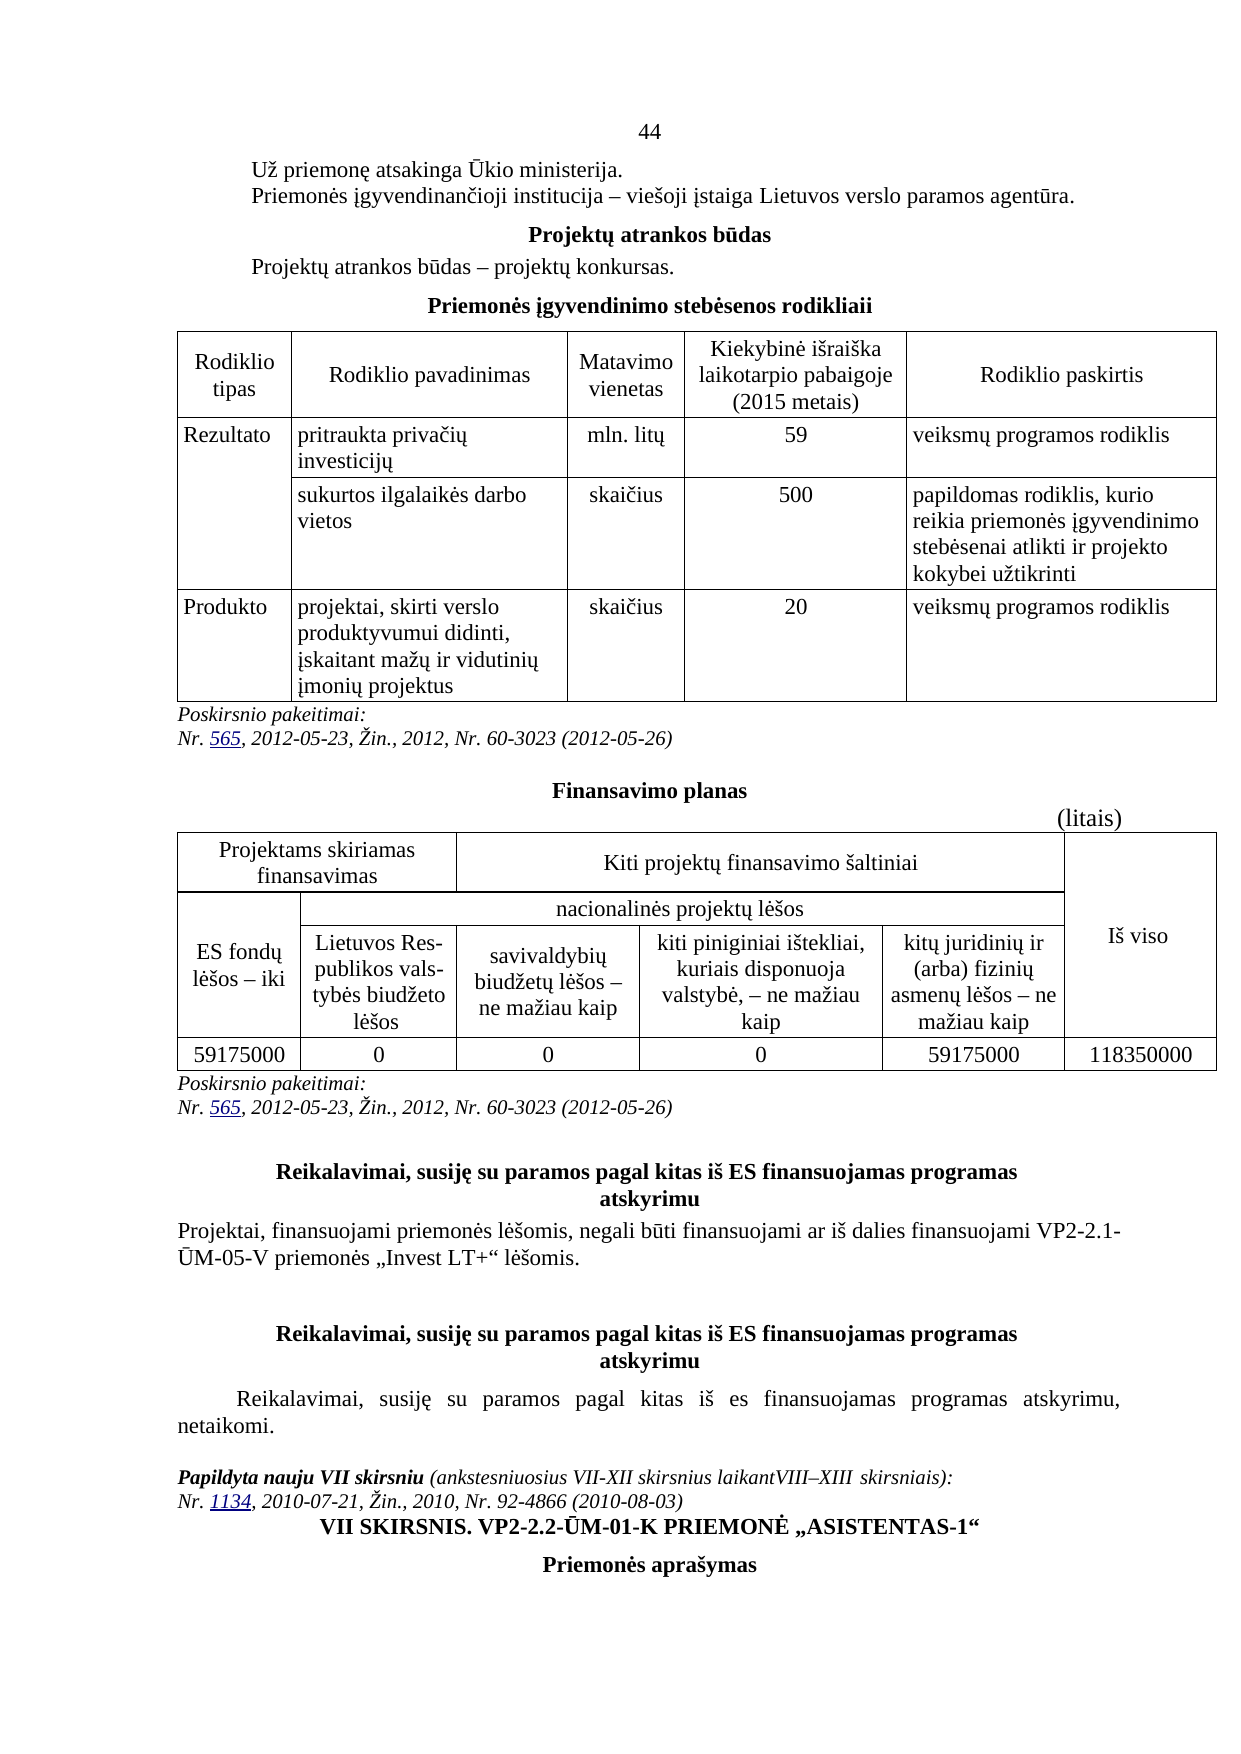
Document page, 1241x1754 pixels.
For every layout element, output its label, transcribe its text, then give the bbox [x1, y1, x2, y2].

text Projektų atrankos būdas [177, 221, 1122, 247]
table_header Rodiklio pavadinimas [292, 332, 567, 417]
table_cell 20 [685, 590, 906, 701]
text Nr. 1134, 2010-07-21, Žin., 2010, Nr. 92-4866 (2010-08-03) [177, 1489, 1122, 1513]
table_cell 118350000 [1065, 1038, 1216, 1070]
table_header Iš viso [1065, 833, 1216, 1037]
table_cell 0 [301, 1038, 456, 1070]
table_cell Rezultato [178, 418, 291, 589]
table_cell ES fondų lėšos – iki [178, 893, 300, 1037]
table_cell sukurtos ilgalaikės darbo vietos [292, 478, 567, 589]
text Poskirsnio pakeitimai: [177, 702, 1122, 726]
table_cell projektai, skirti verslo produktyvumui didinti, įskaitant mažų ir vidutinių įmonių projektus [292, 590, 567, 701]
table_header Kiekybinė išraiška laikotarpio pabaigoje (2015 metais) [685, 332, 906, 417]
table_cell savivaldybių biudžetų lėšos – ne mažiau kaip [457, 926, 639, 1037]
text Projektų atrankos būdas – projektų konkursas. [177, 253, 1122, 280]
text Reikalavimai, susiję su paramos pagal kitas iš ES finansuojamas programas atskyrimu [177, 1158, 1122, 1211]
text Poskirsnio pakeitimai: [177, 1071, 1122, 1095]
text Reikalavimai, susiję su paramos pagal kitas iš ES finansuojamas programas atskyrimu [177, 1320, 1122, 1373]
text Projektai, finansuojami priemonės lėšomis, negali būti finansuojami ar iš dalies finansuojami VP2-2.1-ŪM-05-V priemonės „Invest LT+“ lėšomis. [177, 1217, 1122, 1270]
table_cell kiti piniginiai ištekliai, kuriais disponuoja valstybė, – ne mažiau kaip [640, 926, 882, 1037]
table_header Projektams skiriamas finansavimas [178, 833, 456, 891]
subtitle Reikalavimai, susiję su paramos pagal kitas iš es finansuojamas programas atskyrimu, netaikomi. [177, 1386, 1122, 1438]
table_cell 500 [685, 478, 906, 589]
text VII SKIRSNIS. VP2-2.2-ŪM-01-K PRIEMONĖ „ASISTENTAS-1“ [177, 1513, 1122, 1539]
table_cell Produkto [178, 590, 291, 701]
text Priemonės aprašymas [177, 1552, 1122, 1578]
table_cell Lietuvos Res­publikos vals­tybės biudžeto lėšos [301, 926, 456, 1037]
table_cell skaičius [568, 590, 684, 701]
table_cell mln. litų [568, 418, 684, 477]
table_cell skaičius [568, 478, 684, 589]
table_cell 59175000 [883, 1038, 1064, 1070]
table_header Matavimo vienetas [568, 332, 684, 417]
text Priemonės įgyvendinimo stebėsenos rodikliaii [177, 292, 1122, 319]
text Finansavimo planas [177, 777, 1122, 803]
table_cell nacionalinės projektų lėšos [301, 893, 1064, 925]
table_cell veiksmų programos rodiklis [907, 590, 1216, 701]
table_cell 59175000 [178, 1038, 300, 1070]
table_cell papildomas rodiklis, kurio reikia priemonės įgyvendinimo stebėsenai atlikti ir projekto kokybei užtikrinti [907, 478, 1216, 589]
text Nr. 565, 2012-05-23, Žin., 2012, Nr. 60-3023 (2012-05-26) [177, 1095, 1122, 1119]
table_cell 59 [685, 418, 906, 477]
list (litais) [215, 803, 1122, 832]
table_cell veiksmų programos rodiklis [907, 418, 1216, 477]
subtitle Papildyta nauju VII skirsniu (ankstesniuosius VII-XII skirsnius laikantVIII–XIII skirsniais): [177, 1464, 1122, 1489]
text Priemonės įgyvendinančioji institucija – viešoji įstaiga Lietuvos verslo paramos agentūra. [177, 182, 1122, 208]
table_cell 0 [457, 1038, 639, 1070]
table_cell pritraukta privačių investicijų [292, 418, 567, 477]
text Už priemonę atsakinga Ūkio ministerija. [177, 156, 1122, 182]
table_header Rodiklio tipas [178, 332, 291, 417]
table_header Kiti projektų finansavimo šaltiniai [457, 833, 1064, 891]
text Nr. 565, 2012-05-23, Žin., 2012, Nr. 60-3023 (2012-05-26) [177, 726, 1122, 750]
table_cell kitų juridinių ir (arba) fizinių asmenų lėšos – ne mažiau kaip [883, 926, 1064, 1037]
table_header Rodiklio paskirtis [907, 332, 1216, 417]
table_cell 0 [640, 1038, 882, 1070]
